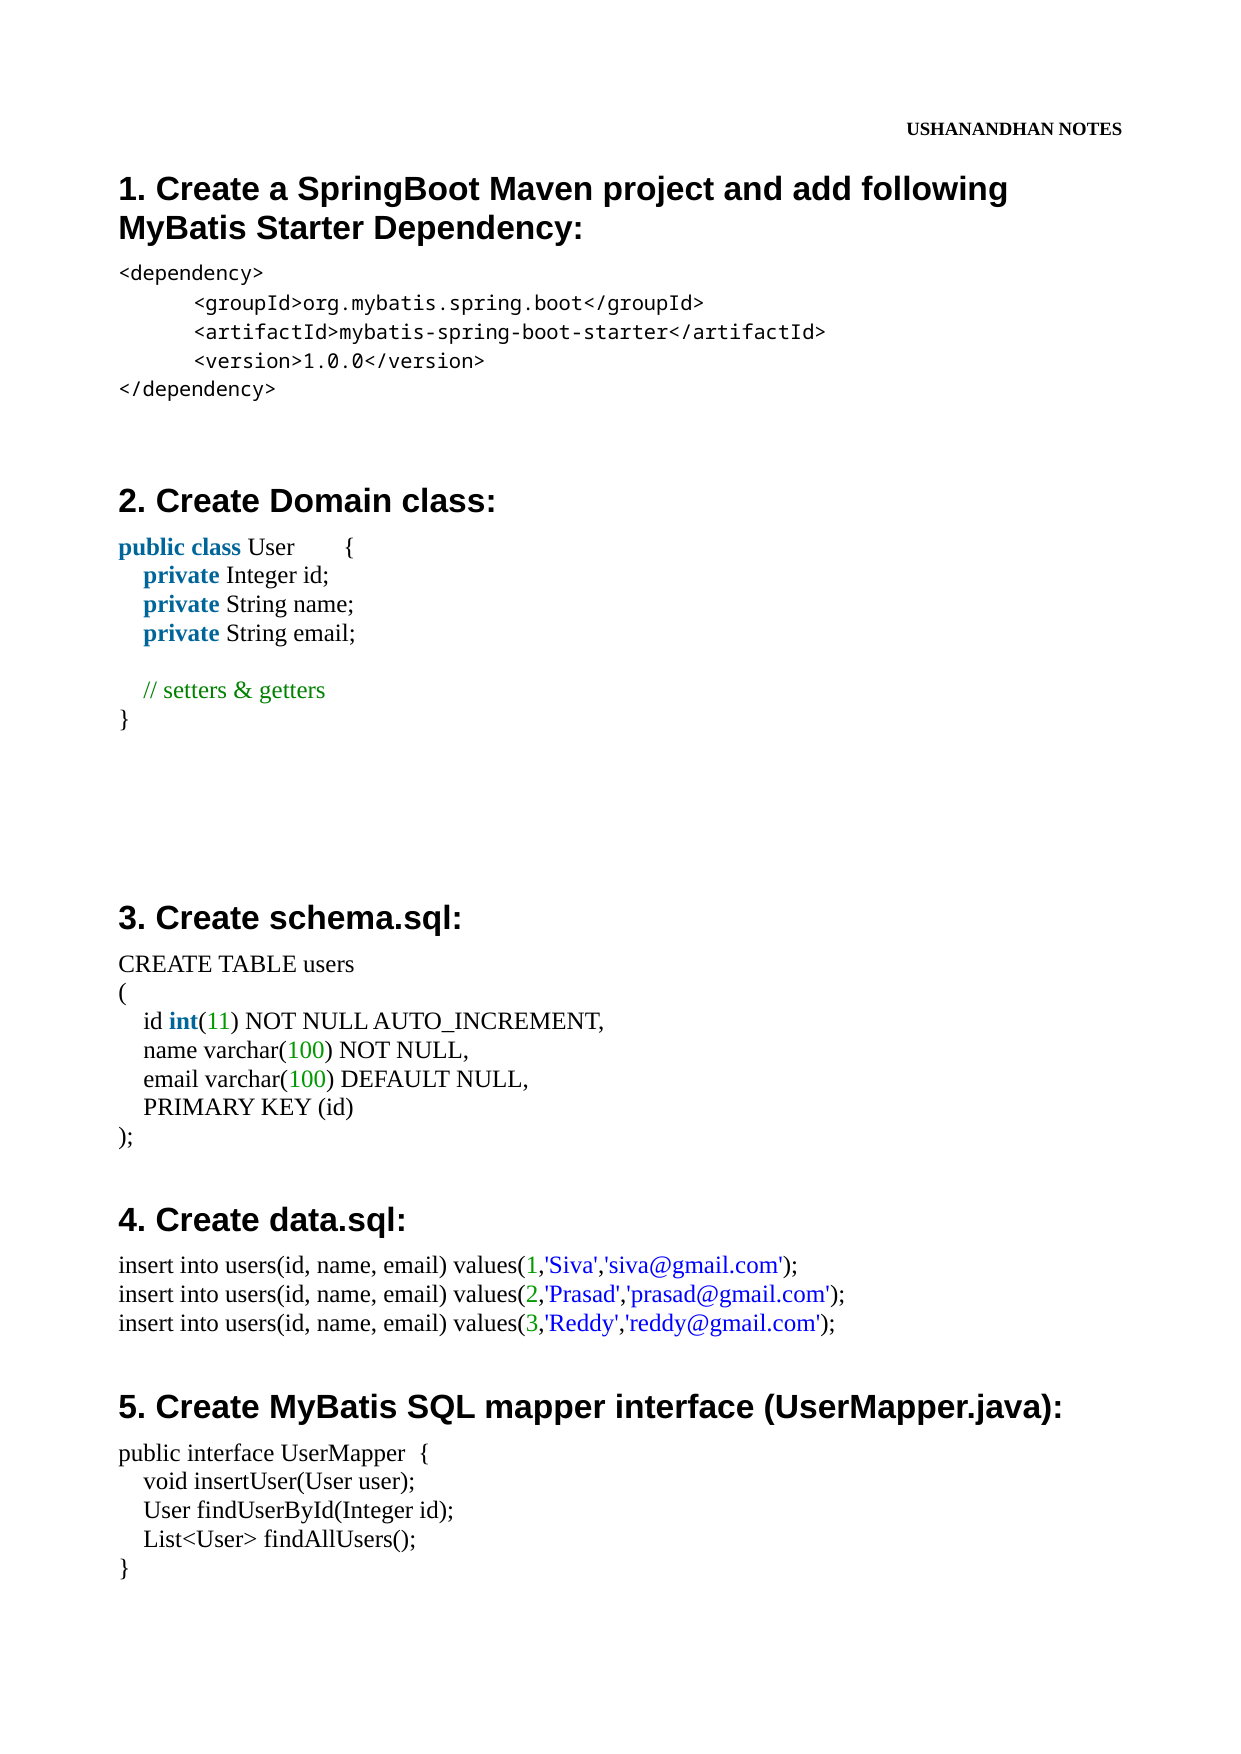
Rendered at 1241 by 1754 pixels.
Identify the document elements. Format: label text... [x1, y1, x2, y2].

text insert into users(id, name, email) values(1,'Siva','siva@gmail.com'); [118, 1251, 1122, 1279]
subtitle 3. Create schema.sql: [118, 897, 1122, 936]
text User findUserById(Integer id); [118, 1495, 1122, 1524]
subtitle 2. Create Domain class: [118, 481, 1122, 519]
text <artifactId>mybatis-spring-boot-starter</artifactId> [118, 316, 1122, 345]
text public class User { [118, 532, 1122, 560]
text void insertUser(User user); [118, 1466, 1122, 1495]
text insert into users(id, name, email) values(3,'Reddy','reddy@gmail.com'); [118, 1308, 1122, 1337]
text } [118, 704, 1122, 733]
subtitle 1. Create a SpringBoot Maven project and add following MyBatis Starter Dependency: [118, 169, 1122, 246]
text List<User> findAllUsers(); [118, 1524, 1122, 1553]
text <version>1.0.0</version> [118, 345, 1122, 374]
text public interface UserMapper { [118, 1438, 1122, 1466]
text insert into users(id, name, email) values(2,'Prasad','prasad@gmail.com'); [118, 1279, 1122, 1308]
subtitle 5. Create MyBatis SQL mapper interface (UserMapper.java): [118, 1386, 1122, 1425]
subtitle 4. Create data.sql: [118, 1199, 1122, 1238]
text email varchar(100) DEFAULT NULL, [118, 1064, 1122, 1092]
text // setters & getters [118, 675, 1122, 704]
text ); [118, 1121, 1122, 1150]
text private String name; [118, 589, 1122, 618]
text </dependency> [118, 374, 1122, 402]
text CREATE TABLE users [118, 949, 1122, 977]
text private String email; [118, 618, 1122, 647]
text } [118, 1553, 1122, 1581]
text PRIMARY KEY (id) [118, 1092, 1122, 1121]
text <groupId>org.mybatis.spring.boot</groupId> [118, 287, 1122, 316]
text id int(11) NOT NULL AUTO_INCREMENT, [118, 1006, 1122, 1035]
text ( [118, 977, 1122, 1006]
text private Integer id; [118, 560, 1122, 589]
text <dependency> [118, 259, 1122, 287]
text name varchar(100) NOT NULL, [118, 1035, 1122, 1064]
